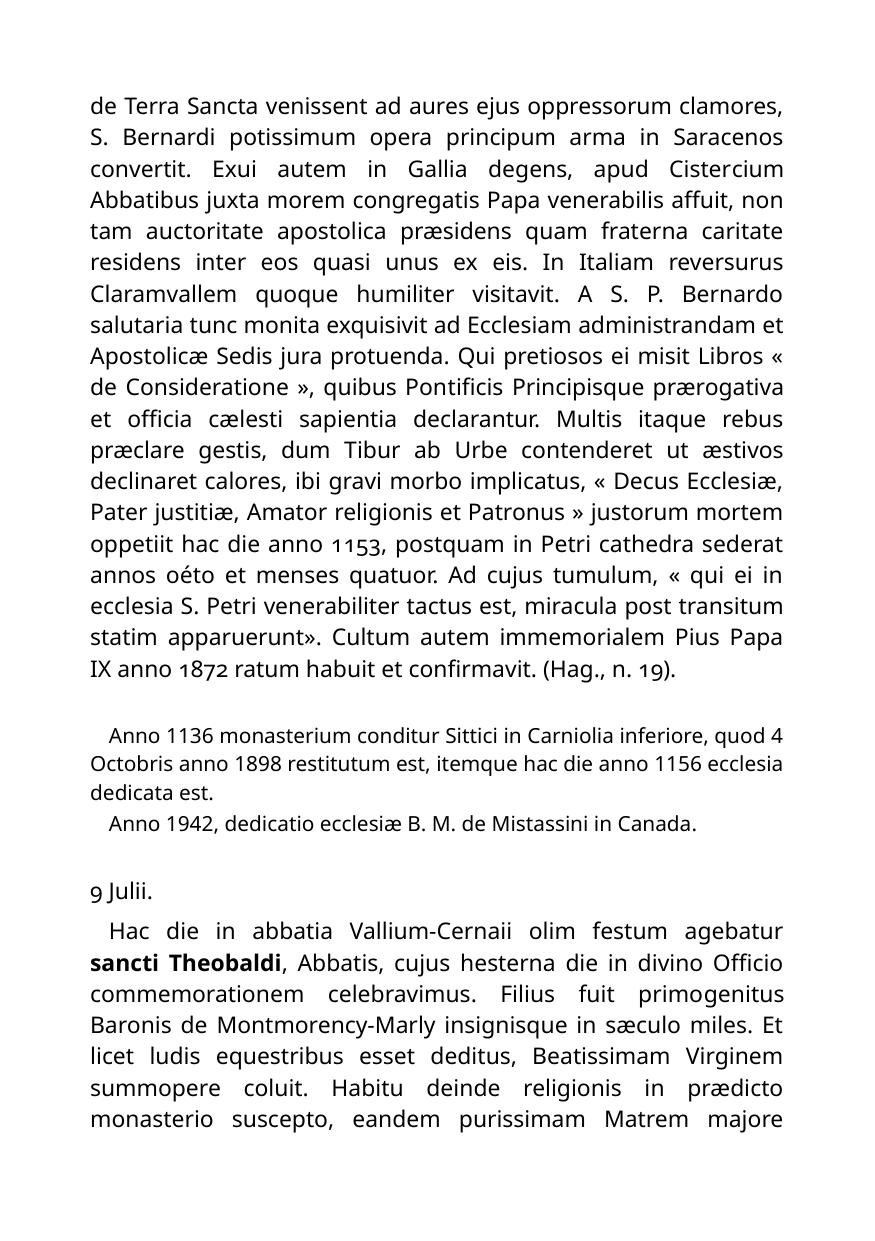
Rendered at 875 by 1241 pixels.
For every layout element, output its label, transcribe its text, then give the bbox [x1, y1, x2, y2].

text Hac die in abbatia Vallium-Cernaii olim festum agebatur sancti Theobaldi, Abbatis, cujus hesterna die in divino Officio commemorationem celebravimus. Filius fuit primo­genitus Baronis de Montmorency-Marly insignisque in sæculo miles. Et licet ludis equestribus esset deditus, Beatissimam Virginem summopere coluit. Habitu deinde religionis in prædicto monasterio suscepto, eandem purissimam Matrem majore [90, 915, 784, 1134]
text de Terra Sancta venissent ad aures ejus oppressorum clamores, S. Bernardi potissimum opera principum arma in Saracenos convertit. Exui autem in Gallia degens, apud Cister­cium Abbatibus juxta morem congregatis Papa venerabilis affuit, non tam auctoritate apostolica præsidens quam fraterna caritate residens inter eos quasi unus ex eis. In Italiam reversurus Claramvallem quoque humiliter visitavit. A S. P. Bernardo salutaria tunc monita exquisivit ad Ecclesiam administrandam et Apostolicæ Sedis jura protuenda. Qui pretiosos ei misit Libros « de Consideratione », quibus Pon­tificis Principisque prærogativa et officia cælesti sapientia declarantur. Multis itaque rebus præclare gestis, dum Tibur ab Urbe contenderet ut æstivos declinaret calores, ibi gravi morbo implicatus, « Decus Ecclesiæ, Pater justitiæ, Amator religionis et Patronus » justorum mortem oppetiit hac die anno 1153, postquam in Petri cathedra sederat annos oéto et menses quatuor. Ad cujus tumulum, « qui ei in ecclesia S. Petri venerabiliter tactus est, miracula post transitum statim apparuerunt». Cultum autem immemorialem Pius Papa IX anno 1872 ratum habuit et confirmavit. (Hag., n. 19). [90, 90, 784, 684]
text Anno 1136 monasterium conditur Sittici in Carniolia inferiore, quod 4 Octobris anno 1898 restitutum est, itemque hac die anno 1156 ecclesia dedicata est. [90, 721, 784, 806]
text Anno 1942, dedicatio ecclesiæ B. M. de Mistassini in Canada. [90, 809, 784, 838]
text 9 Julii. [90, 875, 784, 906]
